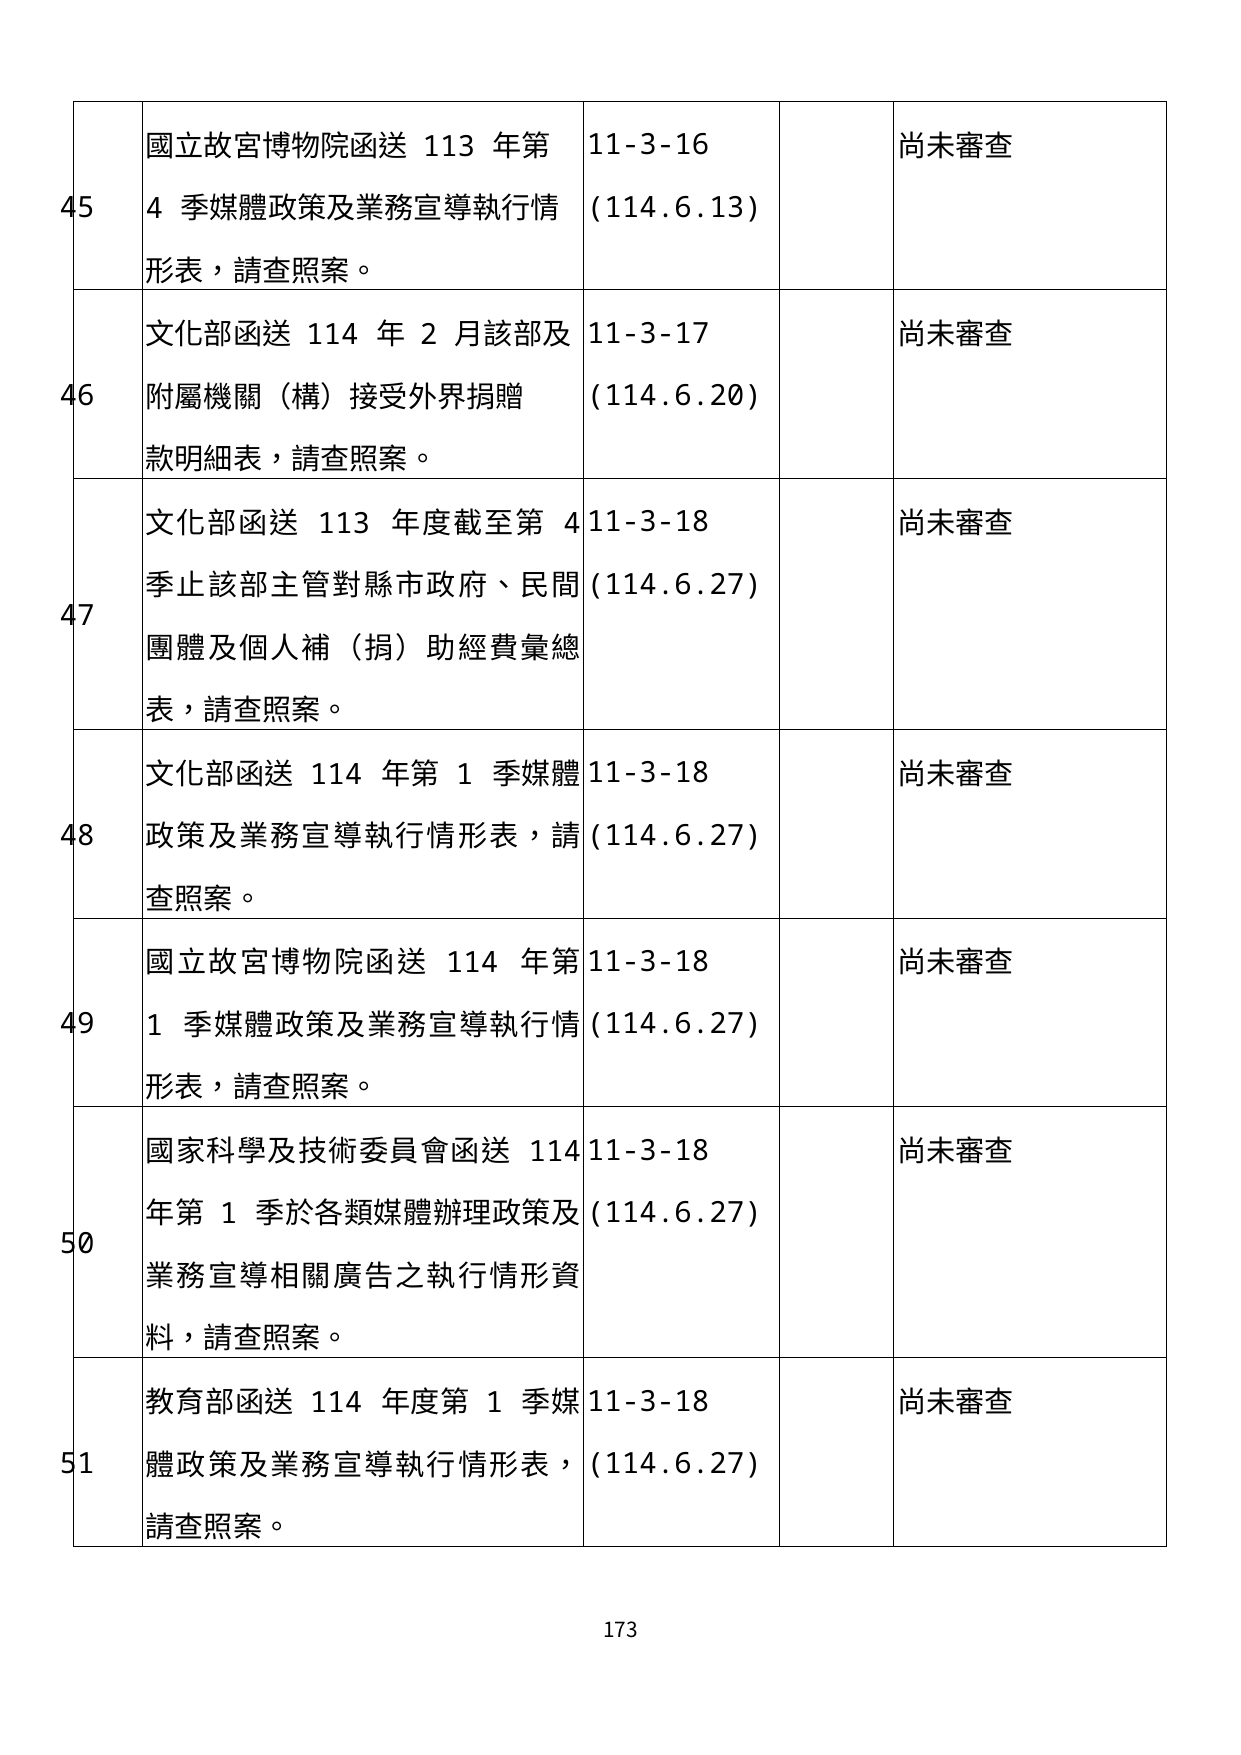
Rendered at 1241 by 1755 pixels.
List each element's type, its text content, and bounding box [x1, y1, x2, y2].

table_cell 11-3-18 (114.6.27) [584, 919, 779, 1106]
table_cell [74, 919, 142, 1106]
table_cell [780, 102, 893, 289]
table_cell [780, 1107, 893, 1357]
table_cell 11-3-16 (114.6.13) [584, 102, 779, 289]
table_cell 11-3-17 (114.6.20) [584, 290, 779, 478]
table_cell [780, 919, 893, 1106]
table_cell [74, 730, 142, 917]
table_cell 尚未審查 [894, 290, 1166, 478]
table_cell 尚未審查 [894, 102, 1166, 289]
table_cell 尚未審查 [894, 1107, 1166, 1357]
table_cell [74, 102, 142, 289]
table_cell 11-3-18 (114.6.27) [584, 730, 779, 917]
table_cell [74, 1358, 142, 1546]
table_cell [780, 479, 893, 729]
table_cell [74, 479, 142, 729]
table_cell [780, 290, 893, 478]
table_cell [780, 730, 893, 917]
table_cell 尚未審查 [894, 1358, 1166, 1546]
table_cell 尚未審查 [894, 919, 1166, 1106]
table_cell 11-3-18 (114.6.27) [584, 479, 779, 729]
table_cell [74, 1107, 142, 1357]
table_cell [74, 290, 142, 478]
table_cell [780, 1358, 893, 1546]
table_cell 尚未審查 [894, 730, 1166, 917]
table_cell 11-3-18 (114.6.27) [584, 1358, 779, 1546]
table_cell 尚未審查 [894, 479, 1166, 729]
table_cell 11-3-18 (114.6.27) [584, 1107, 779, 1357]
